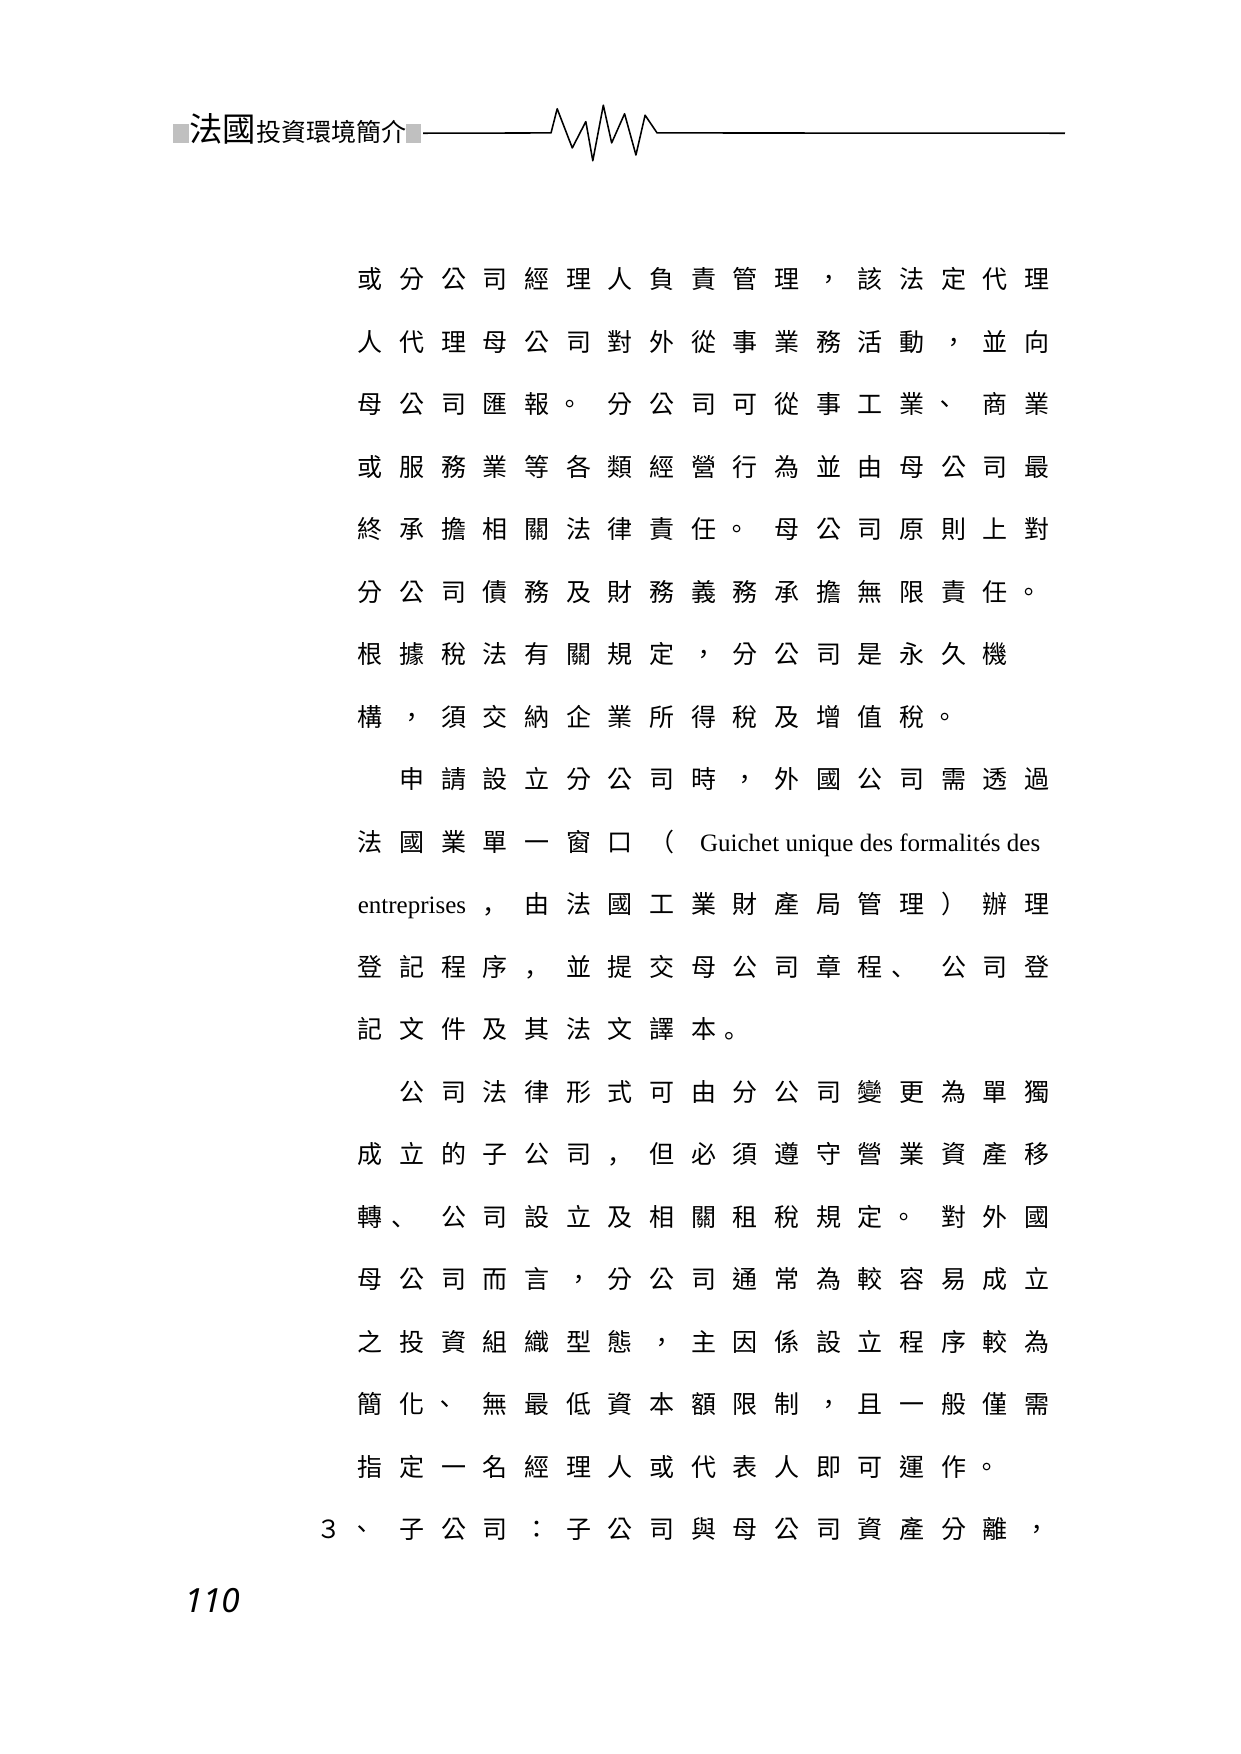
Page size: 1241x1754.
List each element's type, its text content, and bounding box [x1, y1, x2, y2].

text 或分公司經理人負責管理，該法定代理人代理母公司對外從事業務活動，並向母公司匯報。分公司可從事工業、商業或服務業等各類經營行為並由母公司最終承擔相關法律責任。母公司原則上對分公司債務及財務義務承擔無限責任。根據稅法有關規定，分公司是永久機構，須交納企業所得稅及增值稅。 [281, 236, 1058, 736]
text ３、子公司：子公司與母公司資產分離， [281, 1486, 1058, 1549]
text 公司法律形式可由分公司變更為單獨成立的子公司，但必須遵守營業資產移轉、公司設立及相關租稅規定。對外國母公司而言，分公司通常為較容易成立之投資組織型態，主因係設立程序較為簡化、無最低資本額限制，且一般僅需指定一名經理人或代表人即可運作。 [330, 1049, 1058, 1486]
text 申請設立分公司時，外國公司需透過法國業單一窗口（Guichet unique des formalités des entreprises，由法國工業財產局管理）辦理登記程序，並提交母公司章程、公司登記文件及其法文譯本。 [330, 736, 1058, 1049]
